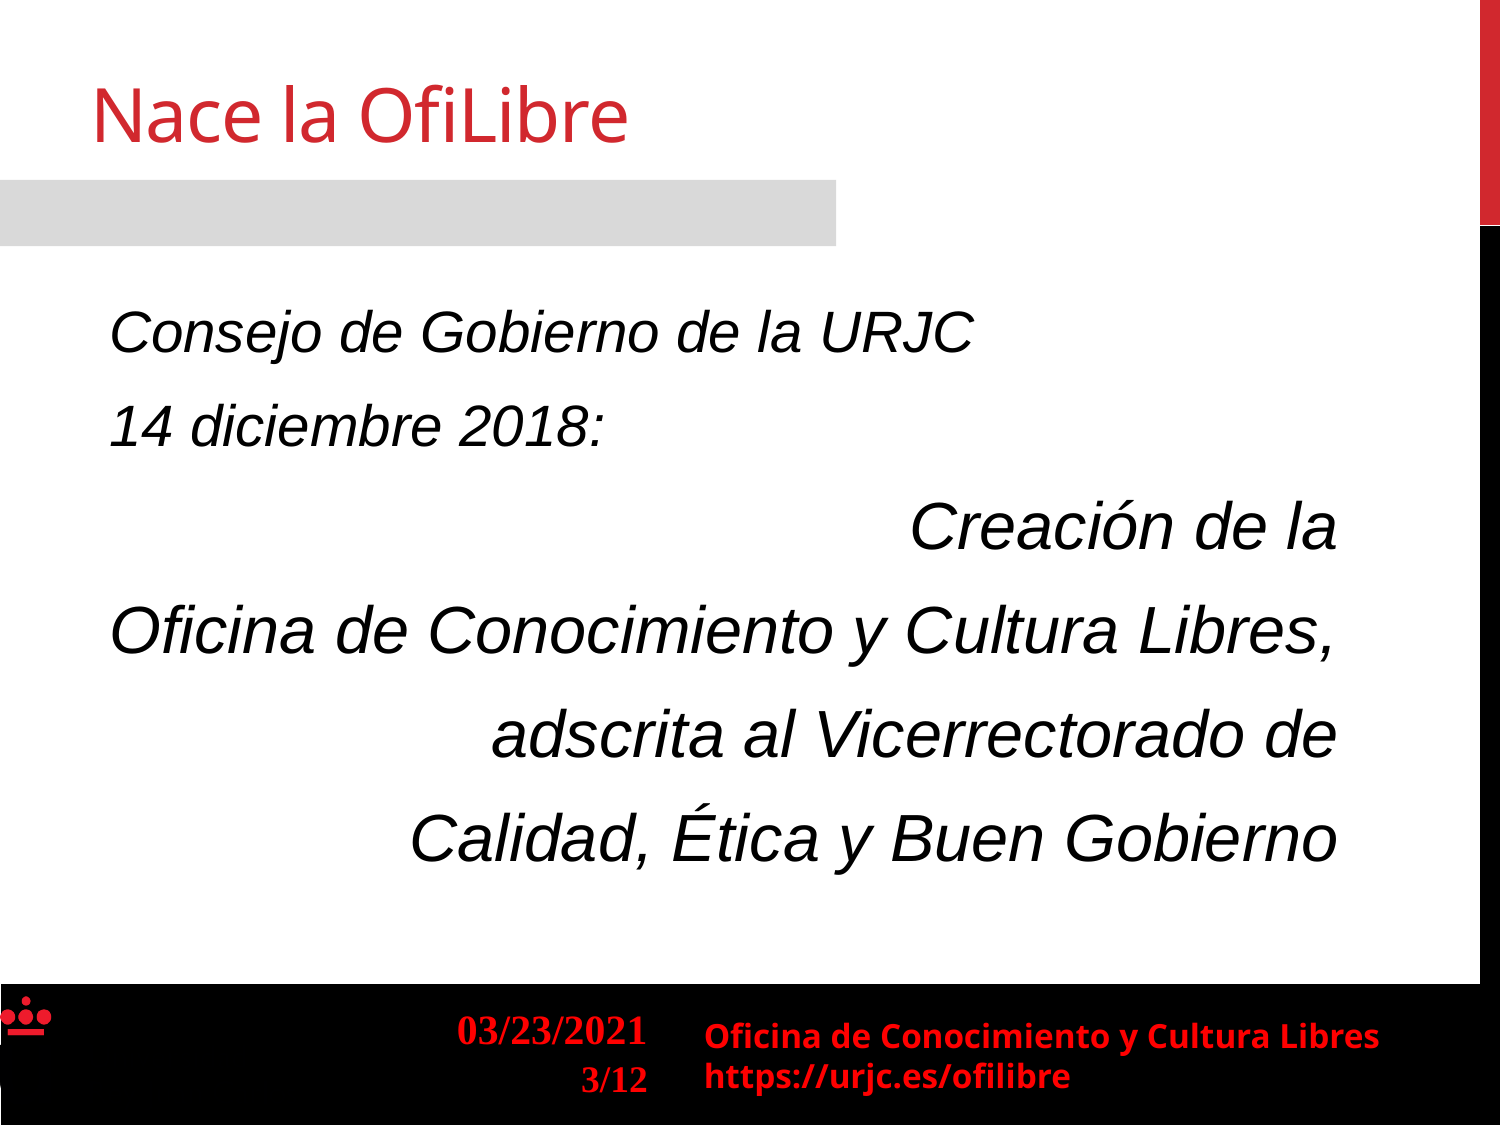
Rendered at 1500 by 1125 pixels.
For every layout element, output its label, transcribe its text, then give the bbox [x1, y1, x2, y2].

list Consejo de Gobierno de la URJC 14 diciembre 2018: Creación de la Oficina de Conocimiento y Cultura Libres, adscrita al Vicerrectorado de Calidad, Ética y Buen Gobierno [94, 292, 1412, 912]
title [75, 15, 1425, 172]
text_box Nace la OfiLibre [0, 24, 1326, 172]
